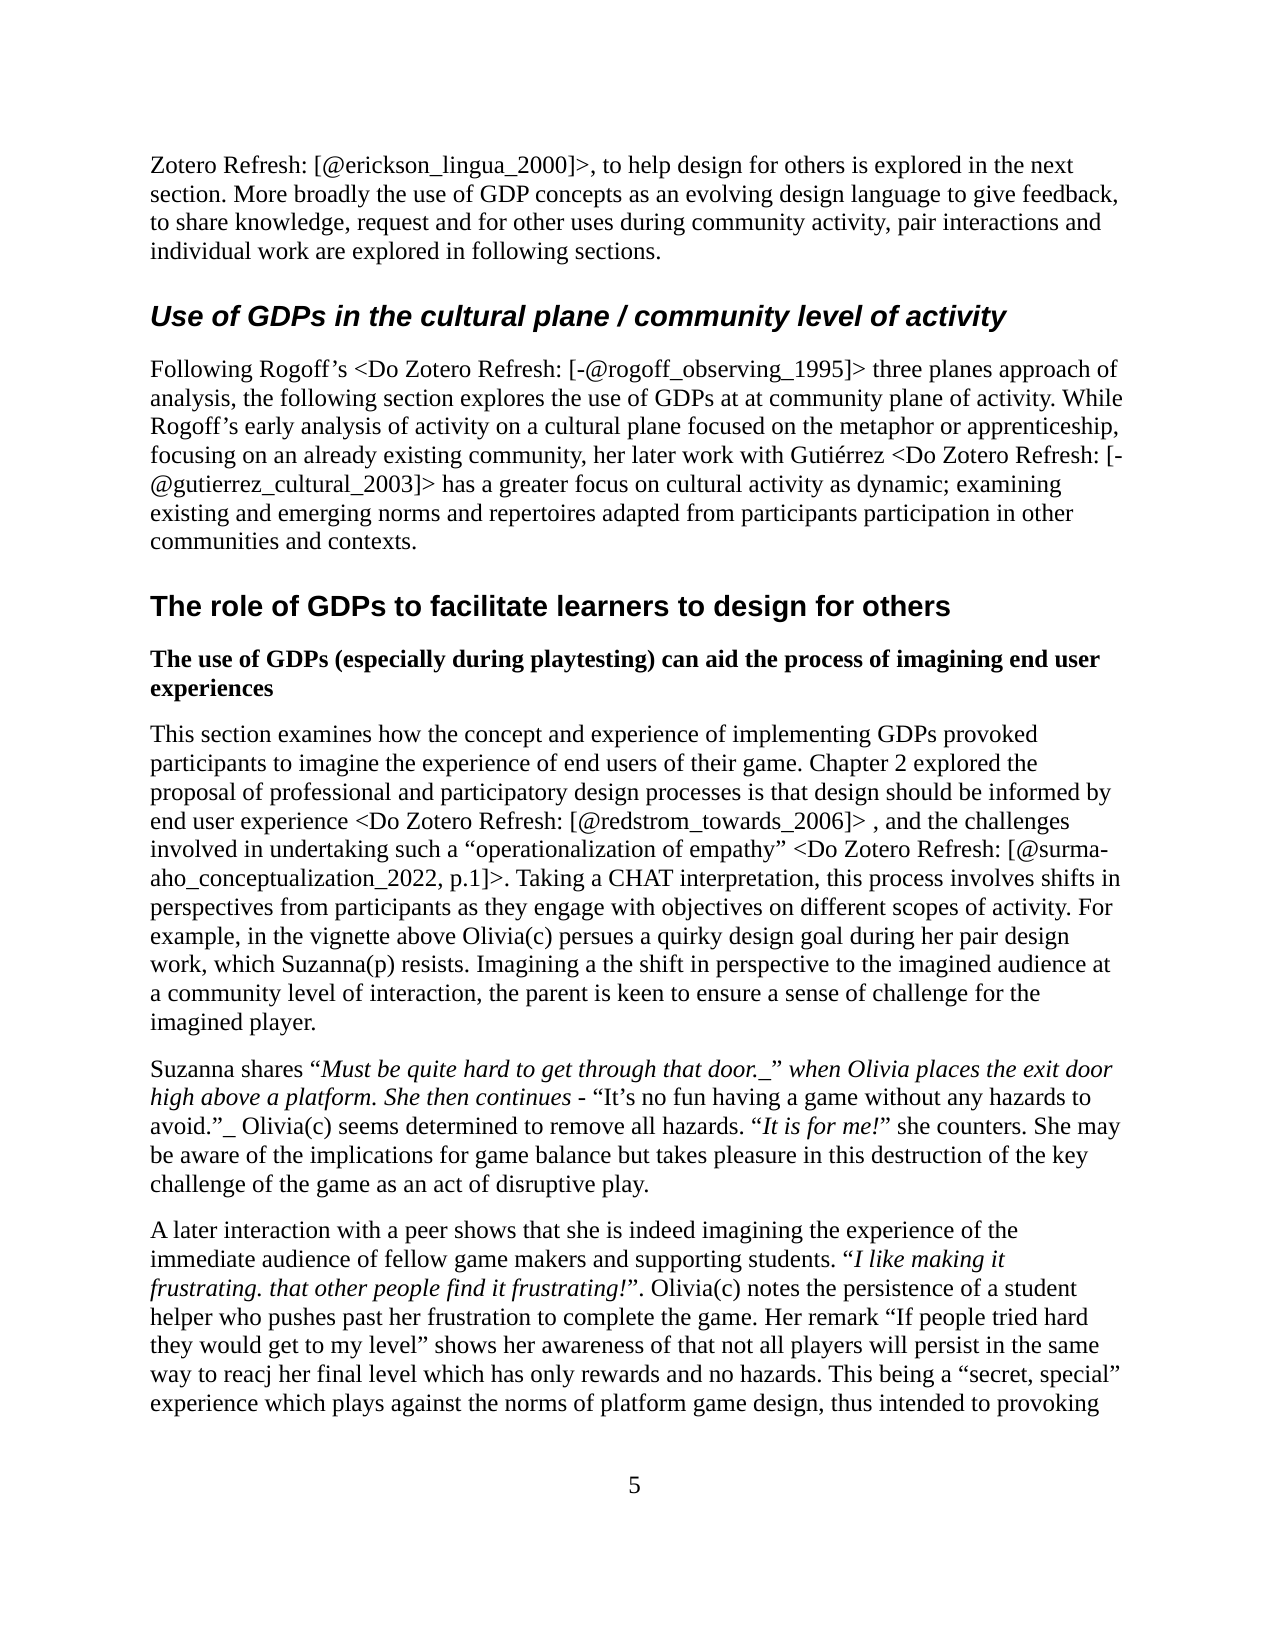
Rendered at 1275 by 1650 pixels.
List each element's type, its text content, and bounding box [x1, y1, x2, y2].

text Zotero Refresh: [@erickson_lingua_2000]>, to help design for others is explored in the next section. More broadly the use of GDP concepts as an evolving design language to give feedback, to share knowledge, request and for other uses during community activity, pair interactions and individual work are explored in following sections. [150, 150, 1125, 265]
text The use of GDPs (especially during playtesting) can aid the process of imagining end user experiences [150, 644, 1125, 702]
subtitle Use of GDPs in the cultural plane / community level of activity [150, 299, 1125, 332]
text A later interaction with a peer shows that she is indeed imagining the experience of the immediate audience of fellow game makers and supporting students. “I like making it frustrating. that other people find it frustrating!”. Olivia(c) notes the persistence of a student helper who pushes past her frustration to complete the game. Her remark “If people tried hard they would get to my level” shows her awareness of that not all players will persist in the same way to reacj her final level which has only rewards and no hazards. This being a “secret, special” experience which plays against the norms of platform game design, thus intended to provoking [150, 1215, 1125, 1417]
text Following Rogoff’s <Do Zotero Refresh: [-@rogoff_observing_1995]> three planes approach of analysis, the following section explores the use of GDPs at at community plane of activity. While Rogoff’s early analysis of activity on a cultural plane focused on the metaphor or apprenticeship, focusing on an already existing community, her later work with Gutiérrez <Do Zotero Refresh: [-@gutierrez_cultural_2003]> has a greater focus on cultural activity as dynamic; examining existing and emerging norms and repertoires adapted from participants participation in other communities and contexts. [150, 354, 1125, 555]
text This section examines how the concept and experience of implementing GDPs provoked participants to imagine the experience of end users of their game. Chapter 2 explored the proposal of professional and participatory design processes is that design should be informed by end user experience <Do Zotero Refresh: [@redstrom_towards_2006]> , and the challenges involved in undertaking such a “operationalization of empathy” <Do Zotero Refresh: [@surma-aho_conceptualization_2022, p.1]>. Taking a CHAT interpretation, this process involves shifts in perspectives from participants as they engage with objectives on different scopes of activity. For example, in the vignette above Olivia(c) persues a quirky design goal during her pair design work, which Suzanna(p) resists. Imagining a the shift in perspective to the imagined audience at a community level of interaction, the parent is keen to ensure a sense of challenge for the imagined player. [150, 719, 1125, 1036]
text Suzanna shares “Must be quite hard to get through that door._” when Olivia places the exit door high above a platform. She then continues - “It’s no fun having a game without any hazards to avoid.”_ Olivia(c) seems determined to remove all hazards. “It is for me!” she counters. She may be aware of the implications for game balance but takes pleasure in this destruction of the key challenge of the game as an act of disruptive play. [150, 1054, 1125, 1197]
subtitle The role of GDPs to facilitate learners to design for others [150, 589, 1125, 623]
